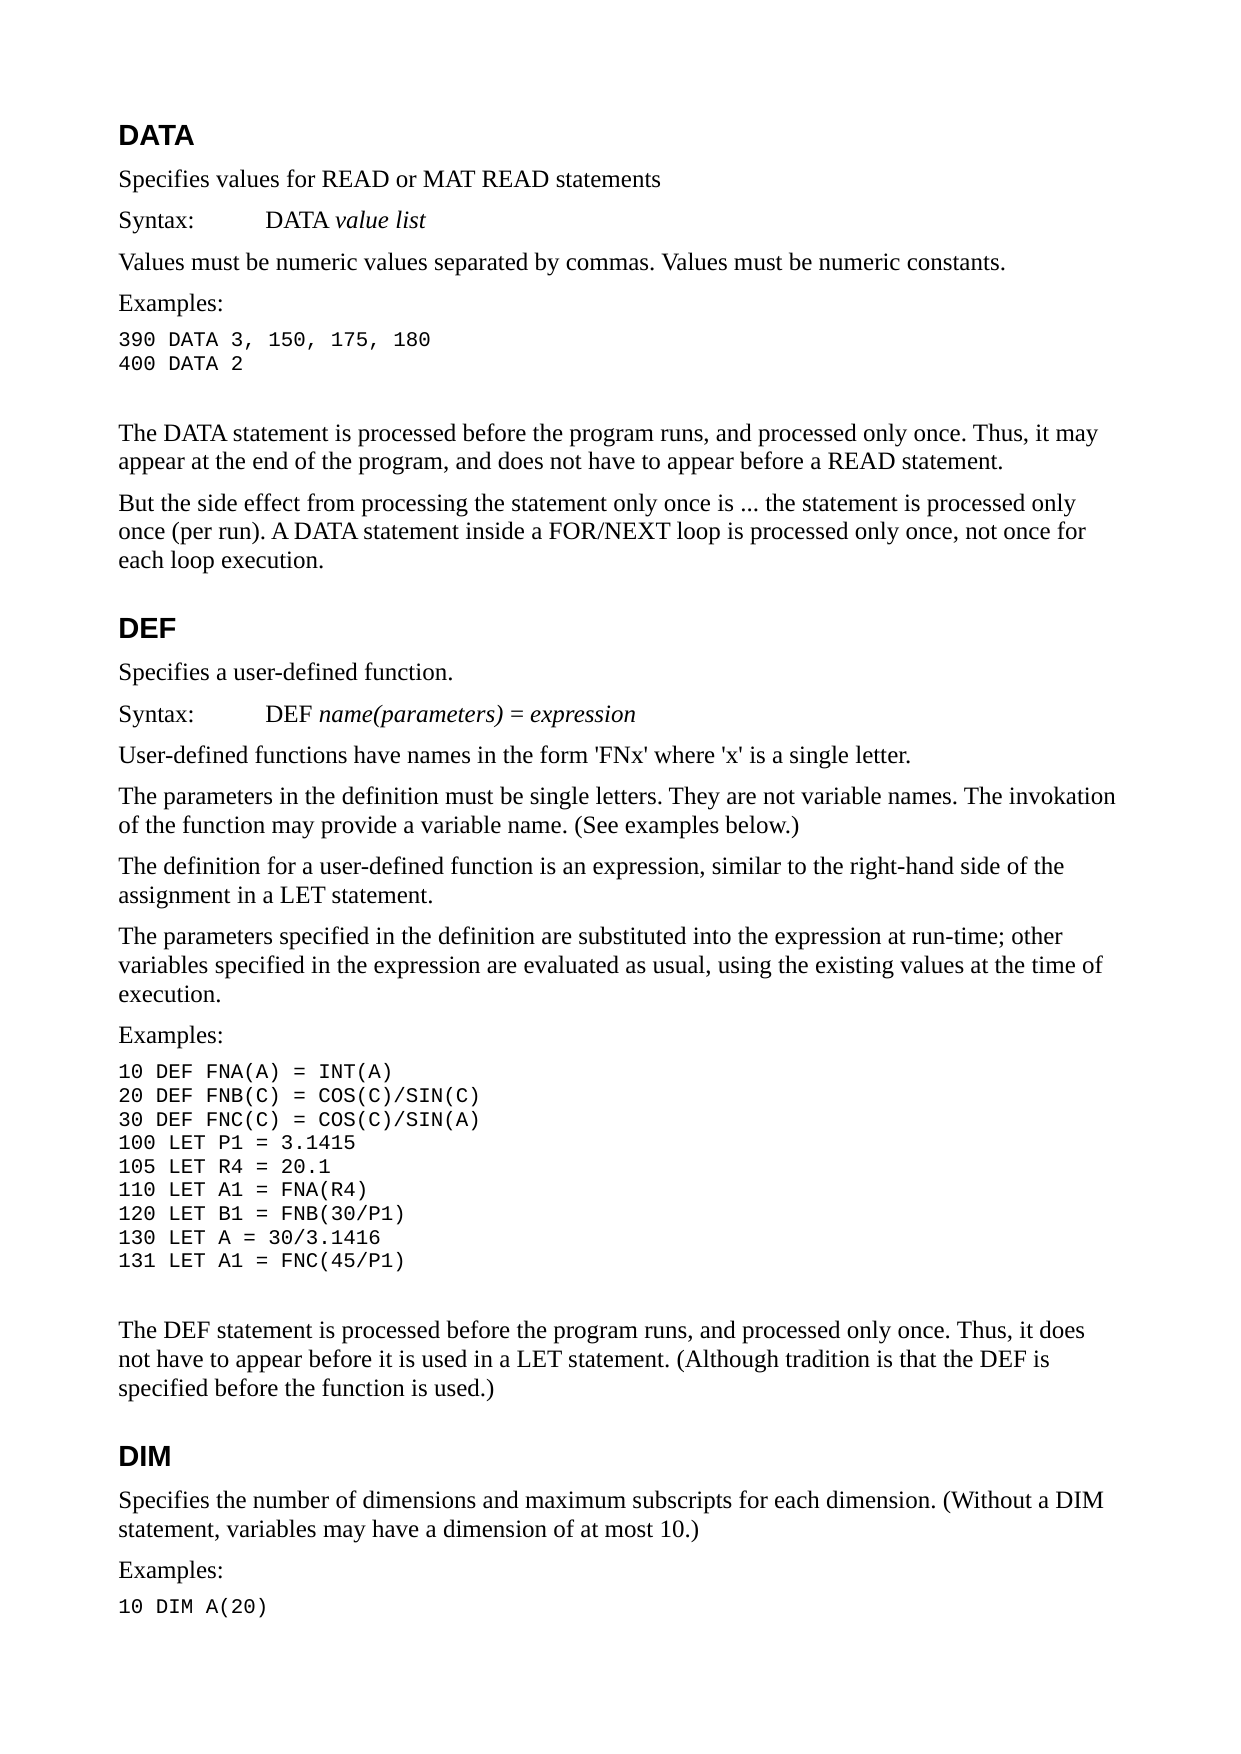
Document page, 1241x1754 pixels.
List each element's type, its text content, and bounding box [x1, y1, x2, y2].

text 131 LET A1 = FNC(45/P1) [118, 1250, 1122, 1274]
text 20 DEF FNB(C) = COS(C)/SIN(C) [118, 1085, 1122, 1108]
text 30 DEF FNC(C) = COS(C)/SIN(A) [118, 1108, 1122, 1132]
subtitle DATA [118, 118, 1122, 152]
text Syntax: DEF name(parameters) = expression [118, 699, 1122, 727]
text The definition for a user-defined function is an expression, similar to the right-hand side of the assignment in a LET statement. [118, 851, 1122, 909]
text Examples: [118, 288, 1122, 317]
text 110 LET A1 = FNA(R4) [118, 1179, 1122, 1203]
text 400 DATA 2 [118, 353, 1122, 376]
text But the side effect from processing the statement only once is ... the statement is processed only once (per run). A DATA statement inside a FOR/NEXT loop is processed only once, not once for each loop execution. [118, 488, 1122, 574]
text 120 LET B1 = FNB(30/P1) [118, 1203, 1122, 1227]
text Syntax: DATA value list [118, 205, 1122, 234]
text Examples: [118, 1555, 1122, 1584]
text The parameters in the definition must be single letters. They are not variable names. The invokation of the function may provide a variable name. (See examples below.) [118, 781, 1122, 839]
text 100 LET P1 = 3.1415 [118, 1132, 1122, 1156]
subtitle DIM [118, 1439, 1122, 1473]
text Specifies values for READ or MAT READ statements [118, 164, 1122, 193]
text Examples: [118, 1020, 1122, 1049]
text 10 DIM A(20) [118, 1596, 1122, 1620]
text Specifies a user-defined function. [118, 657, 1122, 686]
text 105 LET R4 = 20.1 [118, 1156, 1122, 1179]
text The DATA statement is processed before the program runs, and processed only once. Thus, it may appear at the end of the program, and does not have to appear before a READ statement. [118, 418, 1122, 475]
text 10 DEF FNA(A) = INT(A) [118, 1061, 1122, 1085]
text User-defined functions have names in the form 'FNx' where 'x' is a single letter. [118, 740, 1122, 769]
text The parameters specified in the definition are substituted into the expression at run-time; other variables specified in the expression are evaluated as usual, using the existing values at the time of execution. [118, 921, 1122, 1007]
text The DEF statement is processed before the program runs, and processed only once. Thus, it does not have to appear before it is used in a LET statement. (Although tradition is that the DEF is specified before the function is used.) [118, 1315, 1122, 1402]
subtitle DEF [118, 611, 1122, 645]
text Values must be numeric values separated by commas. Values must be numeric constants. [118, 247, 1122, 275]
text Specifies the number of dimensions and maximum subscripts for each dimension. (Without a DIM statement, variables may have a dimension of at most 10.) [118, 1485, 1122, 1543]
text 390 DATA 3, 150, 175, 180 [118, 329, 1122, 353]
text 130 LET A = 30/3.1416 [118, 1227, 1122, 1250]
